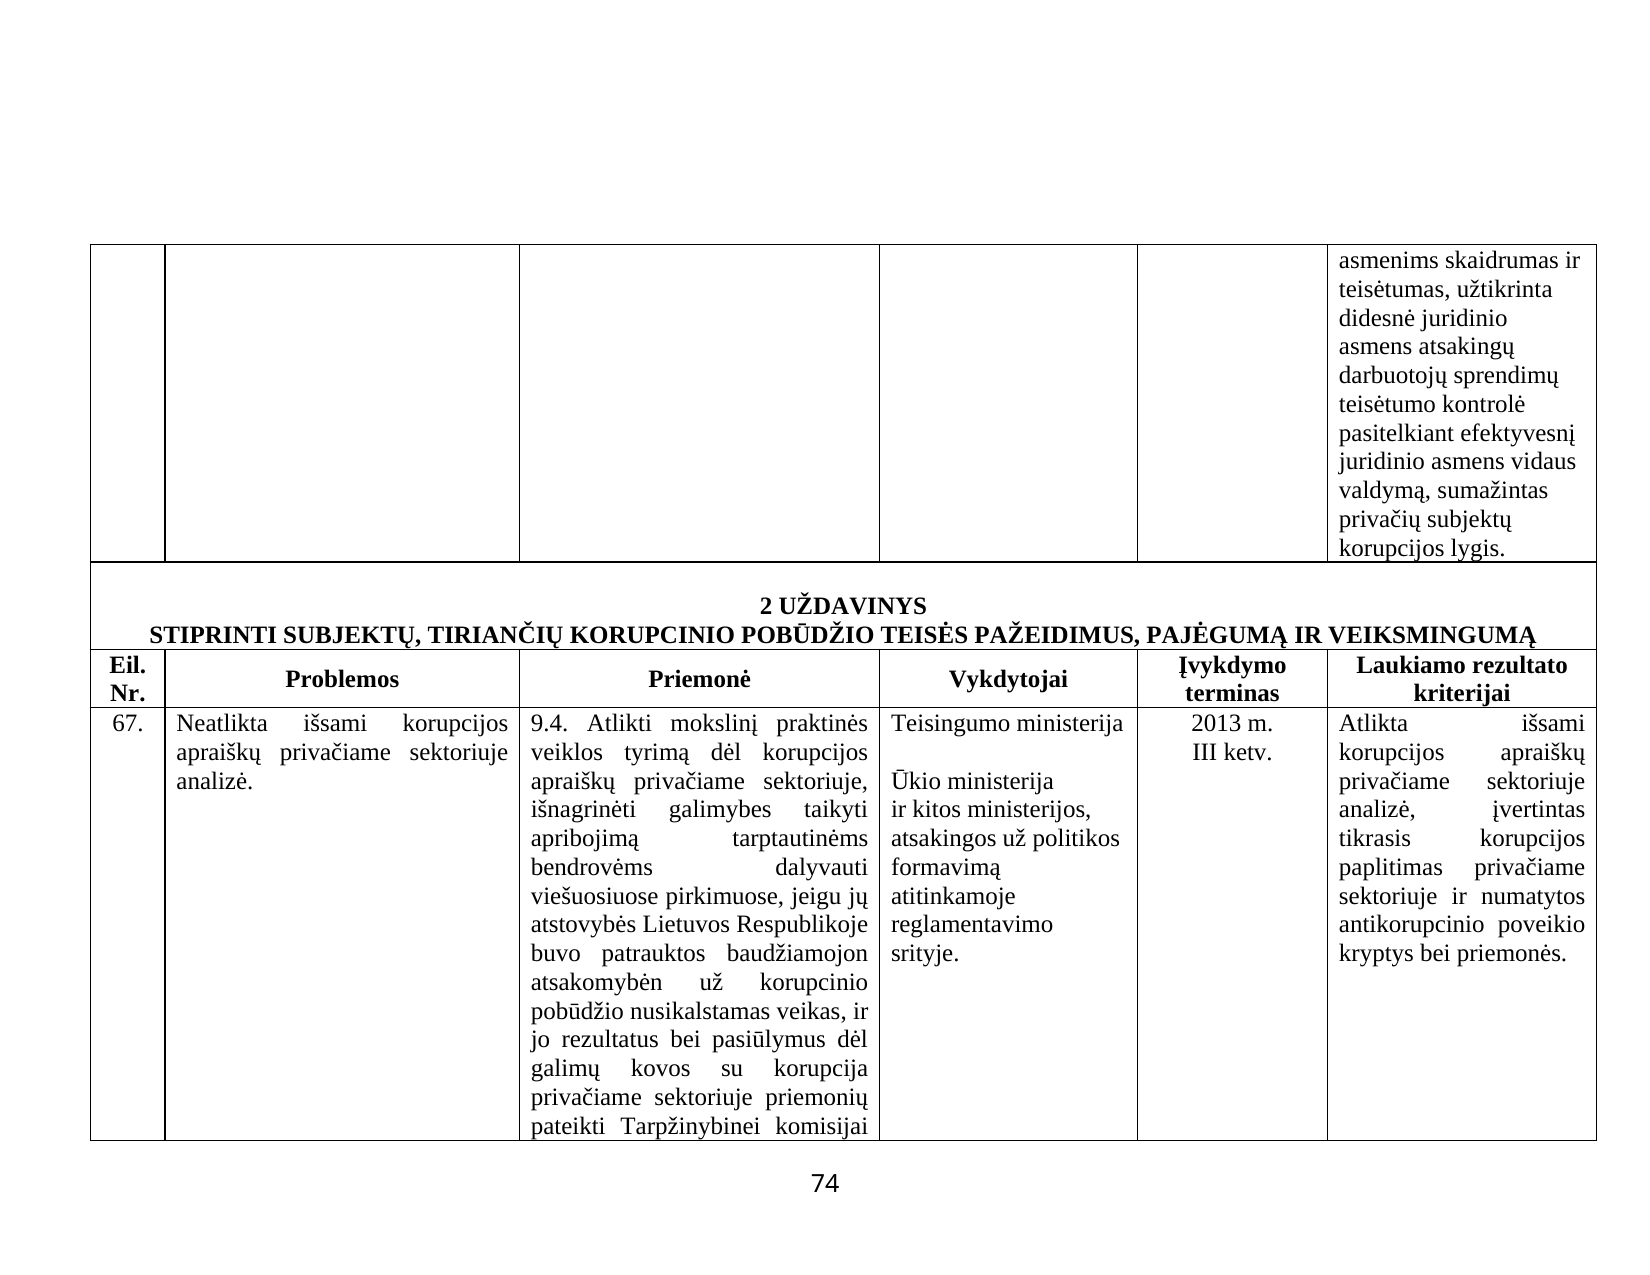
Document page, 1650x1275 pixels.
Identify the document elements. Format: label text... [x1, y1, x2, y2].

table_cell 67. [91, 708, 164, 1139]
table_cell 2013 m. III ketv. [1138, 708, 1327, 1139]
table_cell Problemos [166, 650, 519, 707]
table_cell [880, 245, 1137, 561]
table_cell [91, 245, 164, 561]
table_cell [166, 245, 519, 561]
table_cell Įvykdymo terminas [1138, 650, 1327, 707]
table_cell Vykdytojai [880, 650, 1137, 707]
table_cell Laukiamo rezultato kriterijai [1328, 650, 1596, 707]
table_cell asmenims skaidrumas ir teisėtumas, užtikrinta didesnė juridinio asmens atsakingų darbuotojų sprendimų teisėtumo kontrolė pasitelkiant efektyvesnį juridinio asmens vidaus valdymą, sumažintas privačių subjektų korupcijos lygis. [1328, 245, 1596, 561]
table_cell [1138, 245, 1327, 561]
table_cell Teisingumo ministerija Ūkio ministerija ir kitos ministerijos, atsakingos už politikos formavimą atitinkamoje reglamentavimo srityje. [880, 708, 1137, 1139]
table_cell 9.4. Atlikti mokslinį praktinės veiklos tyrimą dėl korupcijos apraiškų privačiame sektoriuje, išnagrinėti galimybes taikyti apribojimą tarptautinėms bendrovėms dalyvauti viešuosiuose pirkimuose, jeigu jų atstovybės Lietuvos Respublikoje buvo patrauktos baudžiamojon atsakomybėn už korupcinio pobūdžio nusikalstamas veikas, ir jo rezultatus bei pasiūlymus dėl galimų kovos su korupcija privačiame sektoriuje priemonių pateikti Tarpžinybinei komisijai [520, 708, 879, 1139]
table_cell Priemonė [520, 650, 879, 707]
table_cell Eil. Nr. [91, 650, 164, 707]
table_cell Atlikta išsami korupcijos apraiškų privačiame sektoriuje analizė, įvertintas tikrasis korupcijos paplitimas privačiame sektoriuje ir numatytos antikorupcinio poveikio kryptys bei priemonės. [1328, 708, 1596, 1139]
table_cell 2 UŽDAVINYS STIPRINTI SUBJEKTŲ, TIRIANČIŲ KORUPCINIO POBŪDŽIO TEISĖS PAŽEIDIMUS, PAJĖGUMĄ IR VEIKSMINGUMĄ [91, 563, 1596, 649]
table_cell [520, 245, 879, 561]
table_cell Neatlikta išsami korupcijos apraiškų privačiame sektoriuje analizė. [166, 708, 519, 1139]
